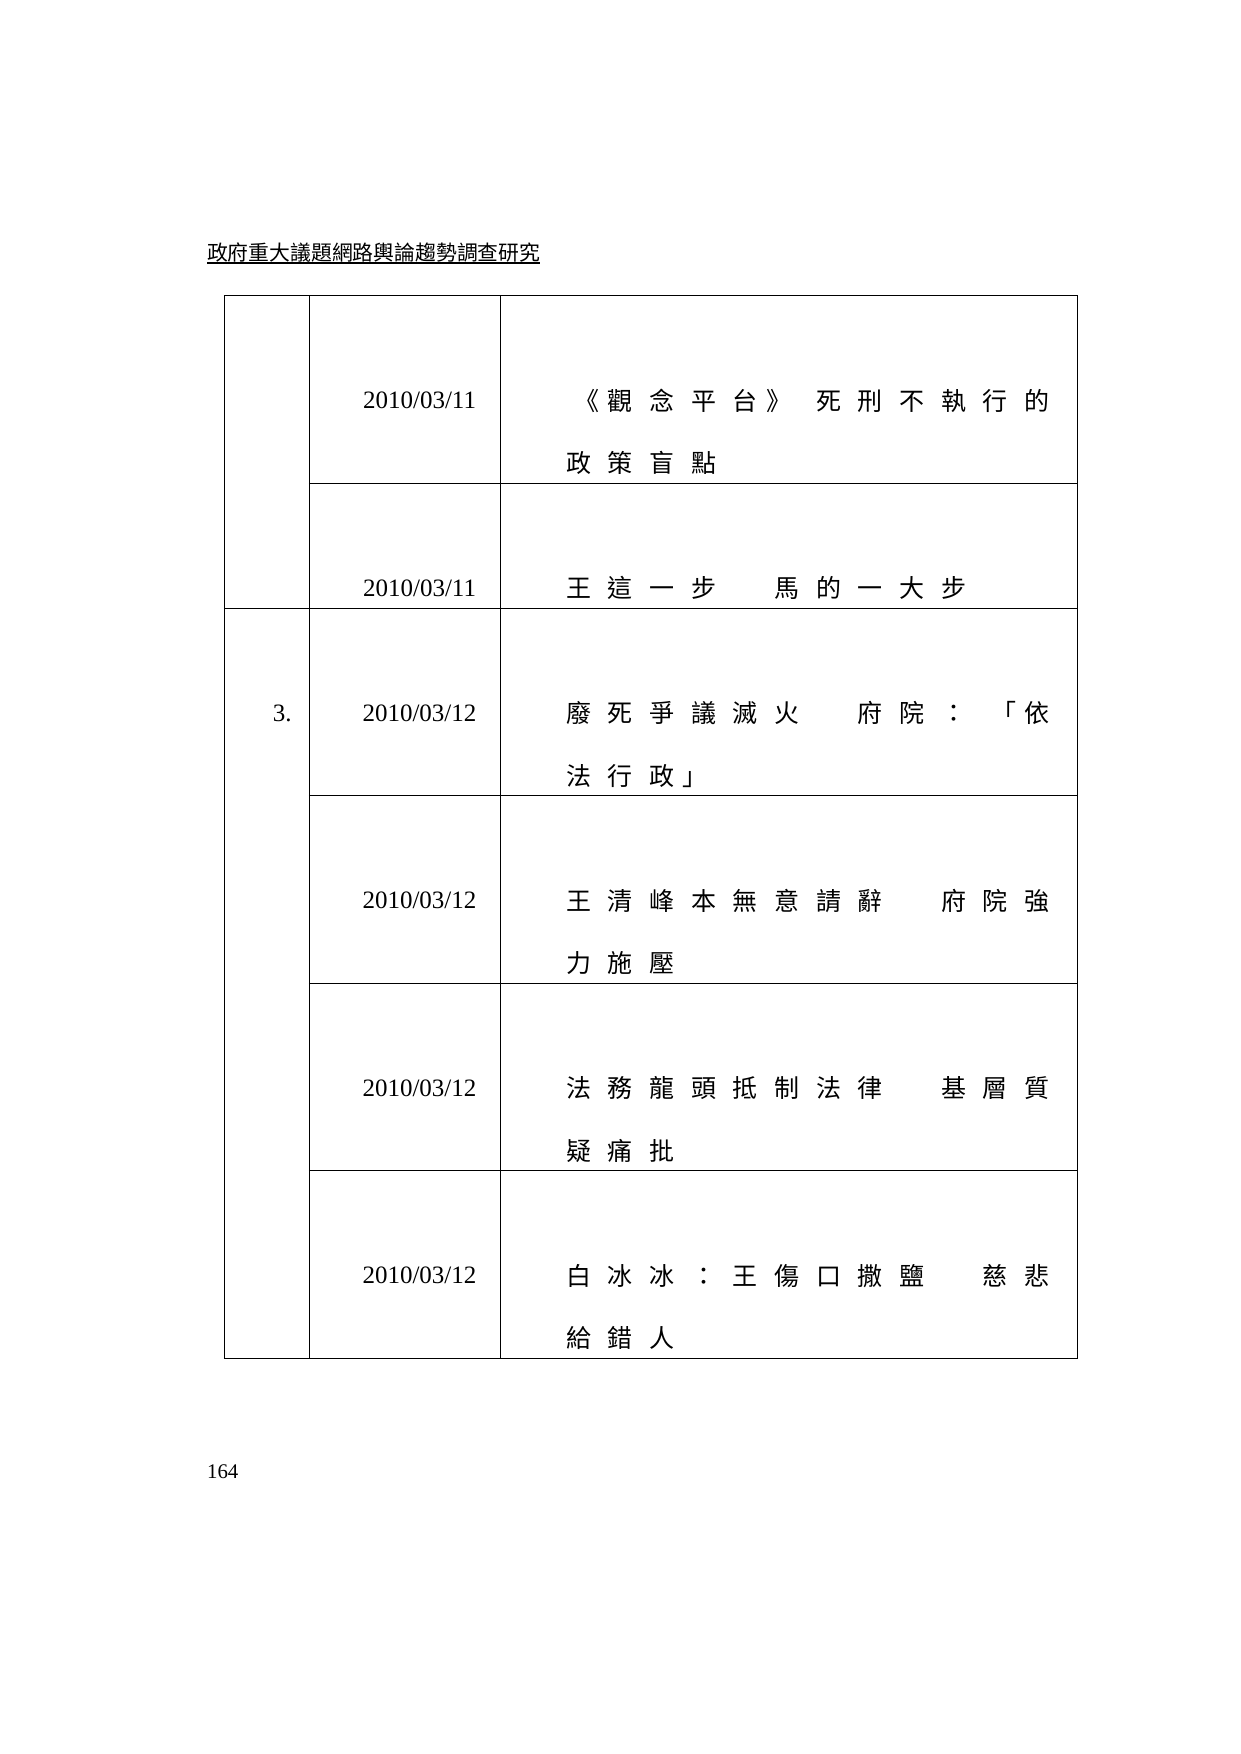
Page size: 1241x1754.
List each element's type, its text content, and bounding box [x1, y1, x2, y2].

table_cell 2010/03/12 [310, 984, 500, 1170]
table_cell 3. [225, 609, 309, 1358]
table_cell 王這一步 馬的一大步 [501, 484, 1077, 608]
table_cell 《觀念平台》死刑不執行的政策盲點 [501, 296, 1077, 483]
table_cell 2010/03/11 [310, 296, 500, 483]
table_cell 法務龍頭抵制法律 基層質疑痛批 [501, 984, 1077, 1170]
table_cell [225, 296, 309, 608]
table_cell 廢死爭議滅火 府院：「依法行政」 [501, 609, 1077, 795]
table_cell 2010/03/12 [310, 1171, 500, 1358]
table_cell 2010/03/11 [310, 484, 500, 608]
table_cell 白冰冰：王傷口撒鹽 慈悲給錯人 [501, 1171, 1077, 1358]
table_cell 王清峰本無意請辭 府院強力施壓 [501, 796, 1077, 983]
table_cell 2010/03/12 [310, 609, 500, 795]
table_cell 2010/03/12 [310, 796, 500, 983]
